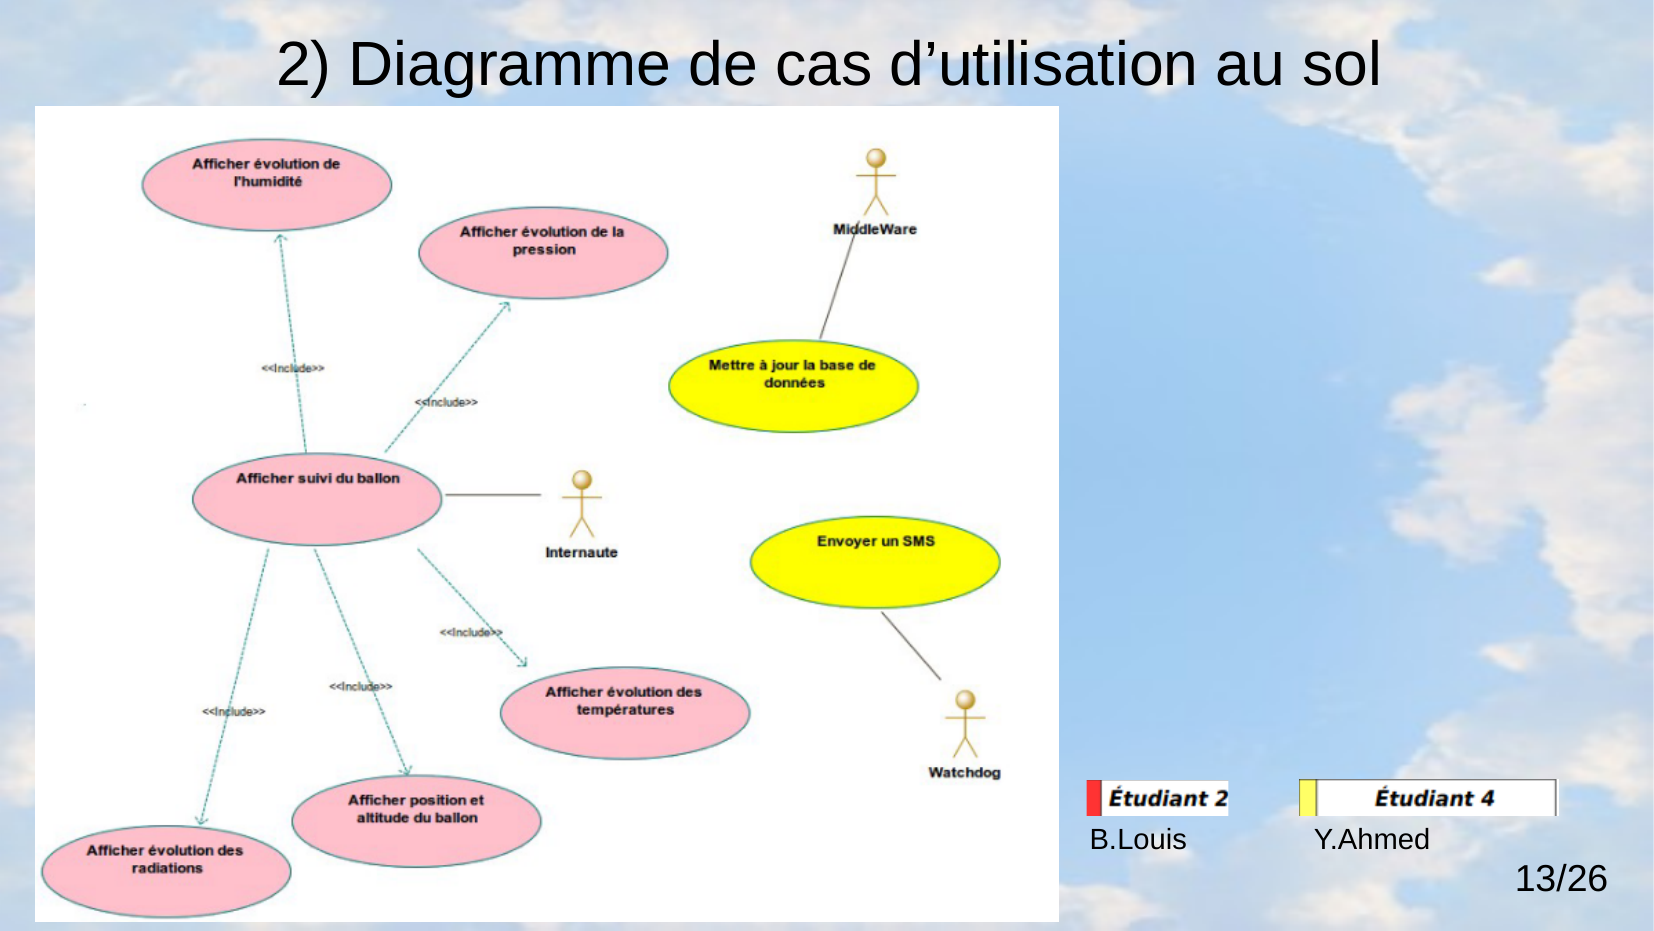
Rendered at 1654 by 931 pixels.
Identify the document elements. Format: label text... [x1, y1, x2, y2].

title 2) Diagramme de cas d’utilisation au sol [94, 0, 1583, 142]
text_box Y.Ahmed [1299, 815, 1571, 864]
picture [0, 0, 1654, 931]
text_box <numéro>/26 [1500, 850, 1654, 921]
text_box B.Louis [1074, 815, 1288, 864]
